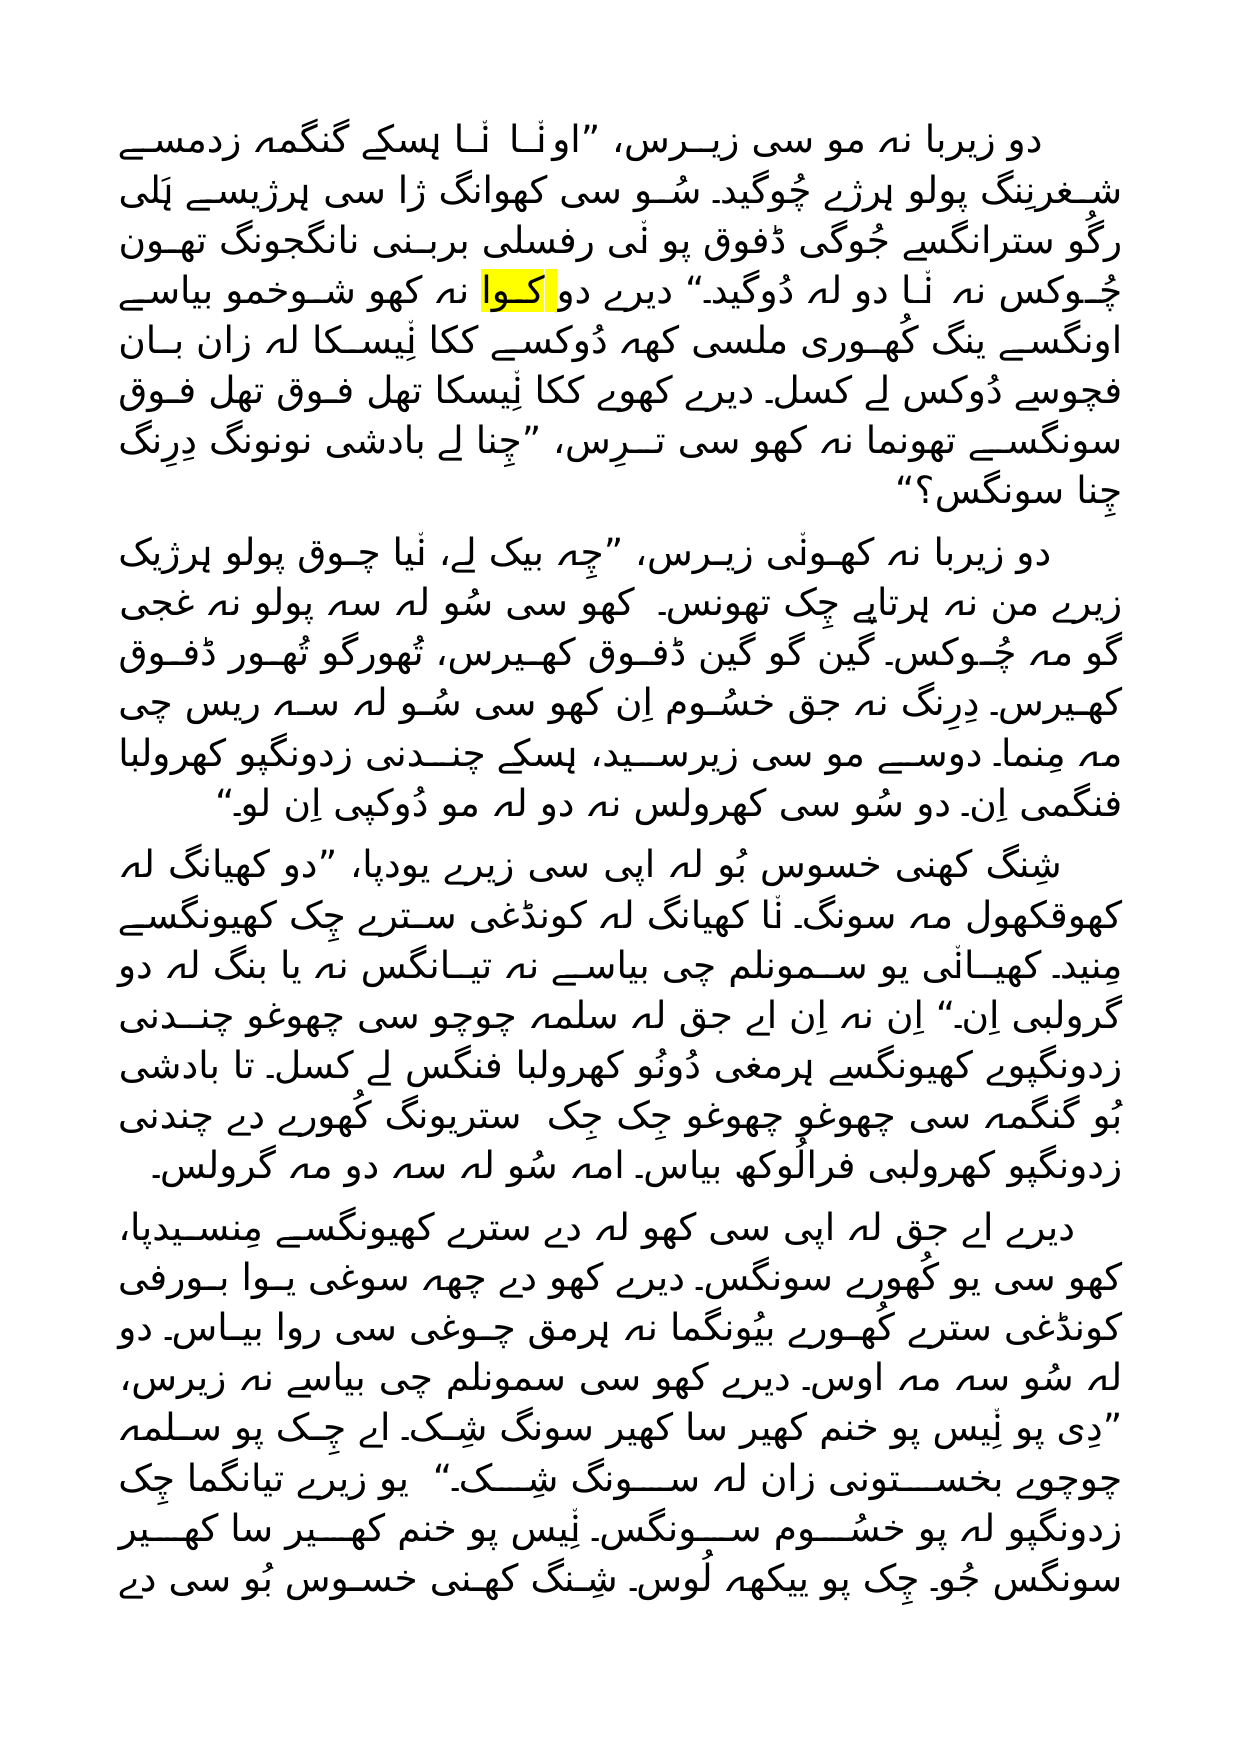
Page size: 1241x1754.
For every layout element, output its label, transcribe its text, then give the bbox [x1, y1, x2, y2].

text شِنگ کھنی خسوس بُو لہ اپی سی زیرے یودپا، ”دو کھیانگ لہ کھوقکھول مہ سونگ۔ ن٘ا کھیانگ لہ کونڈغی سترے چِک کھیونگسے مِنید۔ کھیان٘ی یو سمونلم چی بیاسے نہ تیانگس نہ یا بنگ لہ دو گرولبی اِن۔“ اِن نہ اِن اے جق لہ سلمہ چوچو سی چھوغو چندنی زدونگپوے کھیونگسے ہرمغی دُونُو کھرولبا فنگس لے کسل۔ تا بادشی بُو گنگمہ سی چھوغو چھوغو جِک جِک ستریونگ کُھورے دے چندنی زدونگپو کھرولبی فرالُوکھ بیاس۔ امہ سُو لہ سہ دو مہ گرولس۔ [118, 843, 1122, 1187]
text دو زیربا نہ مو سی زیرس، ”اون٘ا ن٘ا ہسکے گنگمہ زدمسے شغرنِنگ پولو ہرژے چُوگید۔ سُو سی کھوانگ ژا سی ہرژیسے ہَلی رگُو سترانگسے جُوگی ڈفوق پو ن٘ی رفسلی بربنی نانگجونگ تھون چُوکس نہ ن٘ا دو لہ دُوگید۔“ دیرے دو کوا نہ کھو شوخمو بیاسے اونگسے ینگ کُھوری ملسی کھہ دُوکسے ککا نِ٘یسکا لہ زان بان فچوسے دُوکس لے کسل۔ دیرے کھوے ککا نِ٘یسکا تھل فوق تھل فوق سونگسے تھونما نہ کھو سی ترِس، ”چِنا لے بادشی نونونگ دِرِنگ چِنا سونگس؟“ [118, 118, 1122, 512]
text دیرے اے جق لہ اپی سی کھو لہ دے سترے کھیونگسے مِنسیدپا، کھو سی یو کُھورے سونگس۔ دیرے کھو دے چھہ سوغی یوا بورفی کونڈغی سترے کُھورے بیُونگما نہ ہرمق چوغی سی روا بیاس۔ دو لہ سُو سہ مہ اوس۔ دیرے کھو سی سمونلم چی بیاسے نہ زیرس، ”دِی پو نِ٘یس پو خنم کھیر سا کھیر سونگ شِک۔ اے چِک پو سلمہ چوچوے بخستونی زان لہ سونگ شِک۔“ یو زیرے تیانگما چِک زدونگپو لہ پو خسُوم سونگس۔ نِ٘یس پو خنم کھیر سا کھیر سونگس جُو۔ چِک پو ییکھہ لُوس۔ شِنگ کھنی خسوس بُو سی دے [118, 1206, 1122, 1600]
text دو زیربا نہ کھون٘ی زیرس، ”چِہ بیک لے، ن٘یا چوق پولو ہرژیک زیرے من نہ ہرتاپے چِک تھونس۔ کھو سی سُو لہ سہ پولو نہ غجی گو مہ چُوکس۔ گین گو گین ڈفوق کھیرس، تُھورگو تُھور ڈفوق کھیرس۔ دِرِنگ نہ جق خسُوم اِن کھو سی سُو لہ سہ ریس چی مہ مِنما۔ دوسے مو سی زیرسید، ہسکے چندنی زدونگپو کھرولبا فنگمی اِن۔ دو سُو سی کھرولس نہ دو لہ مو دُوکپی اِن لو۔“ [118, 531, 1122, 825]
